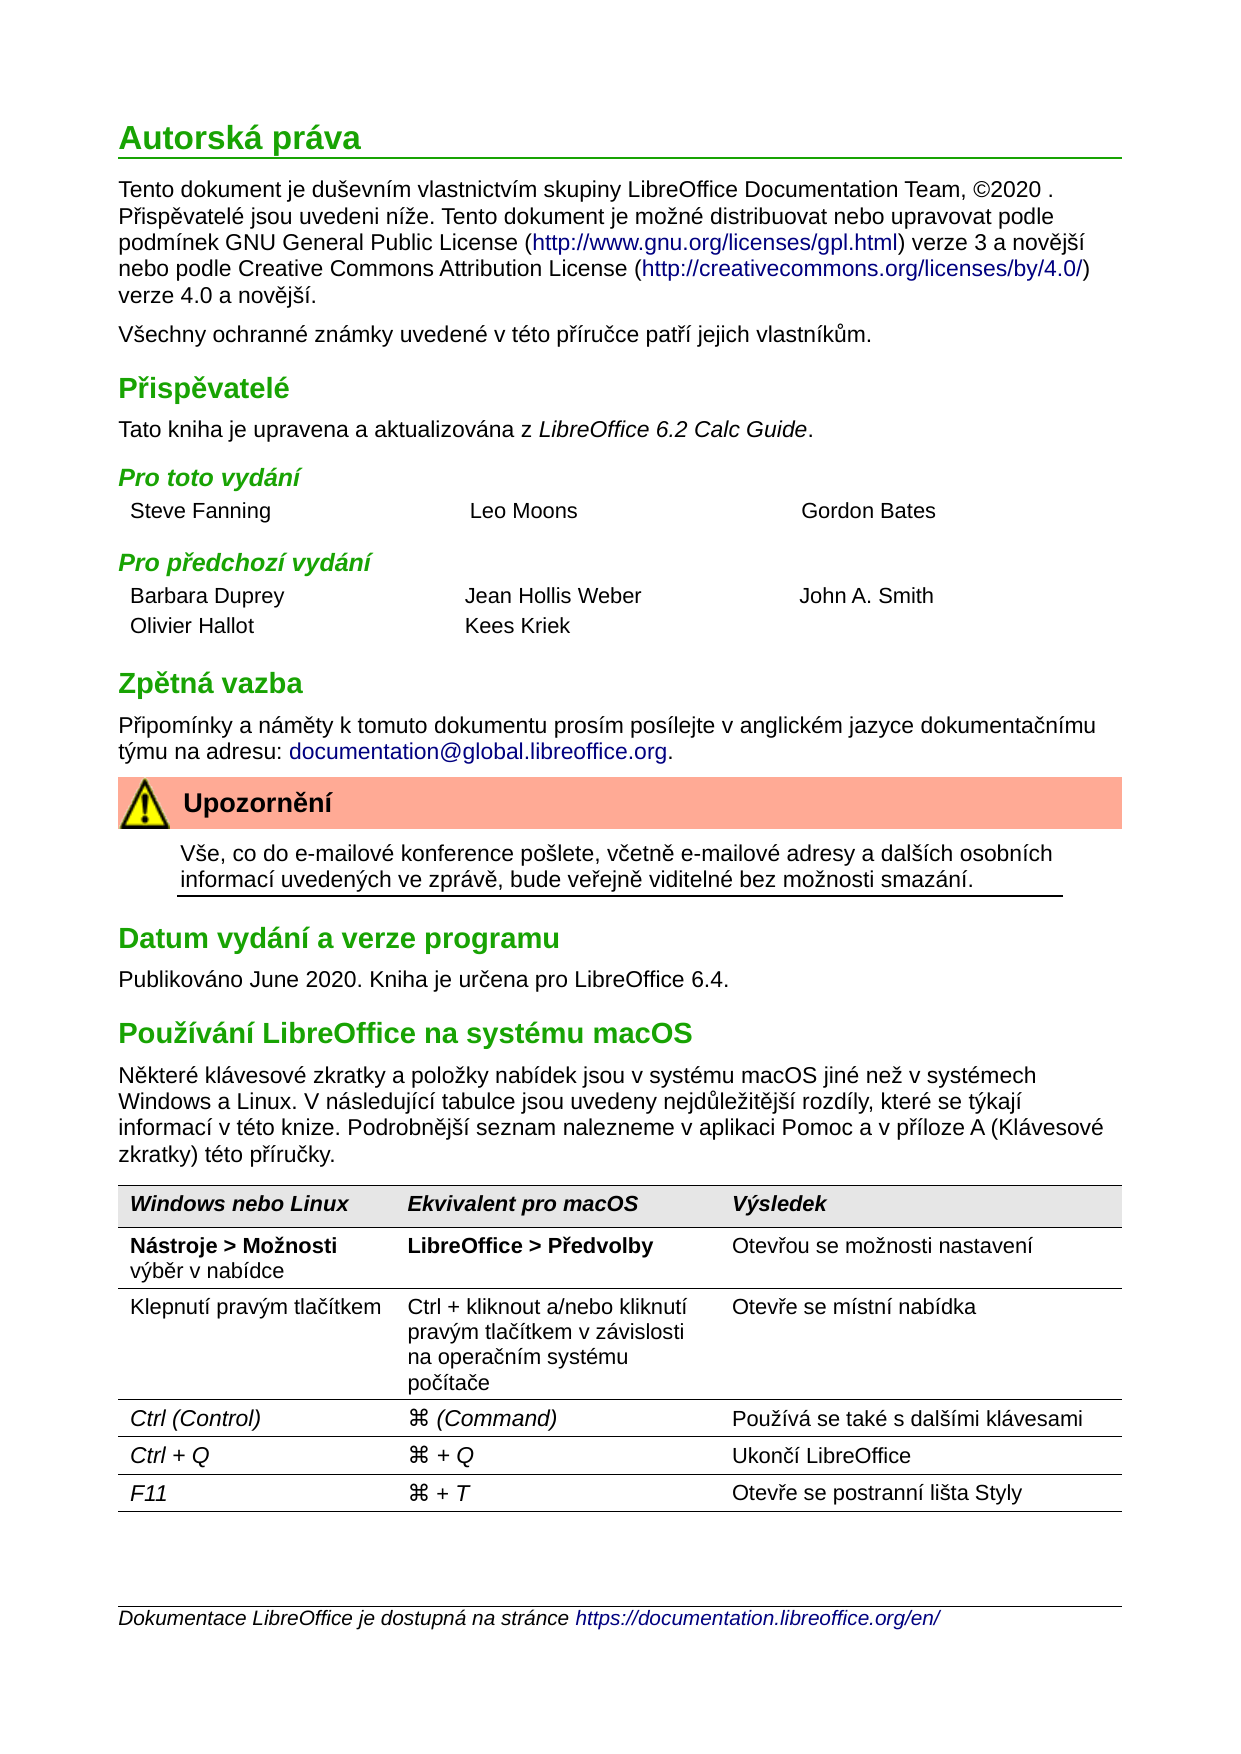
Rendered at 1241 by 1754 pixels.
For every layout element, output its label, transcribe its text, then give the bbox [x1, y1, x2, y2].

table_header Steve Fanning [118, 498, 458, 527]
table_cell Olivier Hallot [118, 613, 453, 643]
table_cell Otevře se místní nabídka [720, 1289, 1122, 1399]
text Publikováno červen 2020. Kniha je určena pro LibreOffice 6.4. [118, 966, 1122, 993]
text Tento dokument je duševním vlastnictvím skupiny LibreOffice Documentation Team, ©2020 . Přispěvatelé jsou uvedeni níže. Tento dokument je možné distribuovat nebo upravovat podle podmínek GNU General Public License (http://www.gnu.org/licenses/gpl.html) verze 3 a novější nebo podle Creative Commons Attribution License (http://creativecommons.org/licenses/by/4.0/) verze 4.0 a novější. [118, 176, 1122, 308]
table_cell [788, 613, 1122, 643]
table_cell Nástroje > Možnosti výběr v nabídce [118, 1228, 396, 1288]
subtitle Autorská práva [118, 118, 1122, 157]
table_header Jean Hollis Weber [453, 583, 787, 613]
text Vše, co do e-mailové konference pošlete, včetně e-mailové adresy a dalších osobních informací uvedených ve zprávě, bude veřejně viditelné bez možnosti smazání. [177, 837, 1063, 895]
picture [119, 777, 170, 829]
table_header Ekvivalent pro macOS [396, 1186, 720, 1227]
table_cell Ukončí LibreOffice [720, 1437, 1122, 1473]
table_cell LibreOffice > Předvolby [396, 1228, 720, 1288]
text Všechny ochranné známky uvedené v této příručce patří jejich vlastníkům. [118, 321, 1122, 347]
table_cell Klepnutí pravým tlačítkem [118, 1289, 396, 1399]
table_cell F11 [118, 1475, 396, 1511]
table_cell Ctrl (Control) [118, 1400, 396, 1436]
subtitle Přispěvatelé [118, 371, 1122, 404]
table_header Barbara Duprey [118, 583, 453, 613]
subtitle Pro předchozí vydání [118, 548, 1122, 577]
table_cell Otevře se postranní lišta Styly [720, 1475, 1122, 1511]
table_cell Ctrl + kliknout a/nebo kliknutí pravým tlačítkem v závislosti na operačním systému počítače [396, 1289, 720, 1399]
subtitle Upozornění [170, 777, 1122, 829]
table_cell Ctrl + Q [118, 1437, 396, 1473]
text Tato kniha je upravena a aktualizována z LibreOffice 6.2 Calc Guide. [118, 416, 1122, 442]
table_cell ⌘ (Command) [396, 1400, 720, 1436]
table_cell ⌘ + Q [396, 1437, 720, 1473]
subtitle Zpětná vazba [118, 666, 1122, 700]
subtitle Používání LibreOffice na systému macOS [118, 1016, 1122, 1050]
table_header Výsledek [720, 1186, 1122, 1227]
table_header Windows nebo Linux [118, 1186, 396, 1227]
table_cell Kees Kriek [453, 613, 787, 643]
table_header John A. Smith [788, 583, 1122, 613]
table_cell Otevřou se možnosti nastavení [720, 1228, 1122, 1288]
text Připomínky a náměty k tomuto dokumentu prosím posílejte v anglickém jazyce dokumentačnímu týmu na adresu: documentation@global.libreoffice.org. [118, 712, 1122, 764]
table_cell Používá se také s dalšími klávesami [720, 1400, 1122, 1436]
table_cell ⌘ + T [396, 1475, 720, 1511]
text Některé klávesové zkratky a položky nabídek jsou v systému macOS jiné než v systémech Windows a Linux. V následující tabulce jsou uvedeny nejdůležitější rozdíly, které se týkají informací v této knize. Podrobnější seznam nalezneme v aplikaci Pomoc a v příloze A (Klávesové zkratky) této příručky. [118, 1062, 1122, 1167]
table_header Leo Moons [458, 498, 789, 527]
subtitle Datum vydání a verze programu [118, 921, 1122, 954]
subtitle Pro toto vydání [118, 463, 1122, 492]
table_header Gordon Bates [789, 498, 1122, 527]
